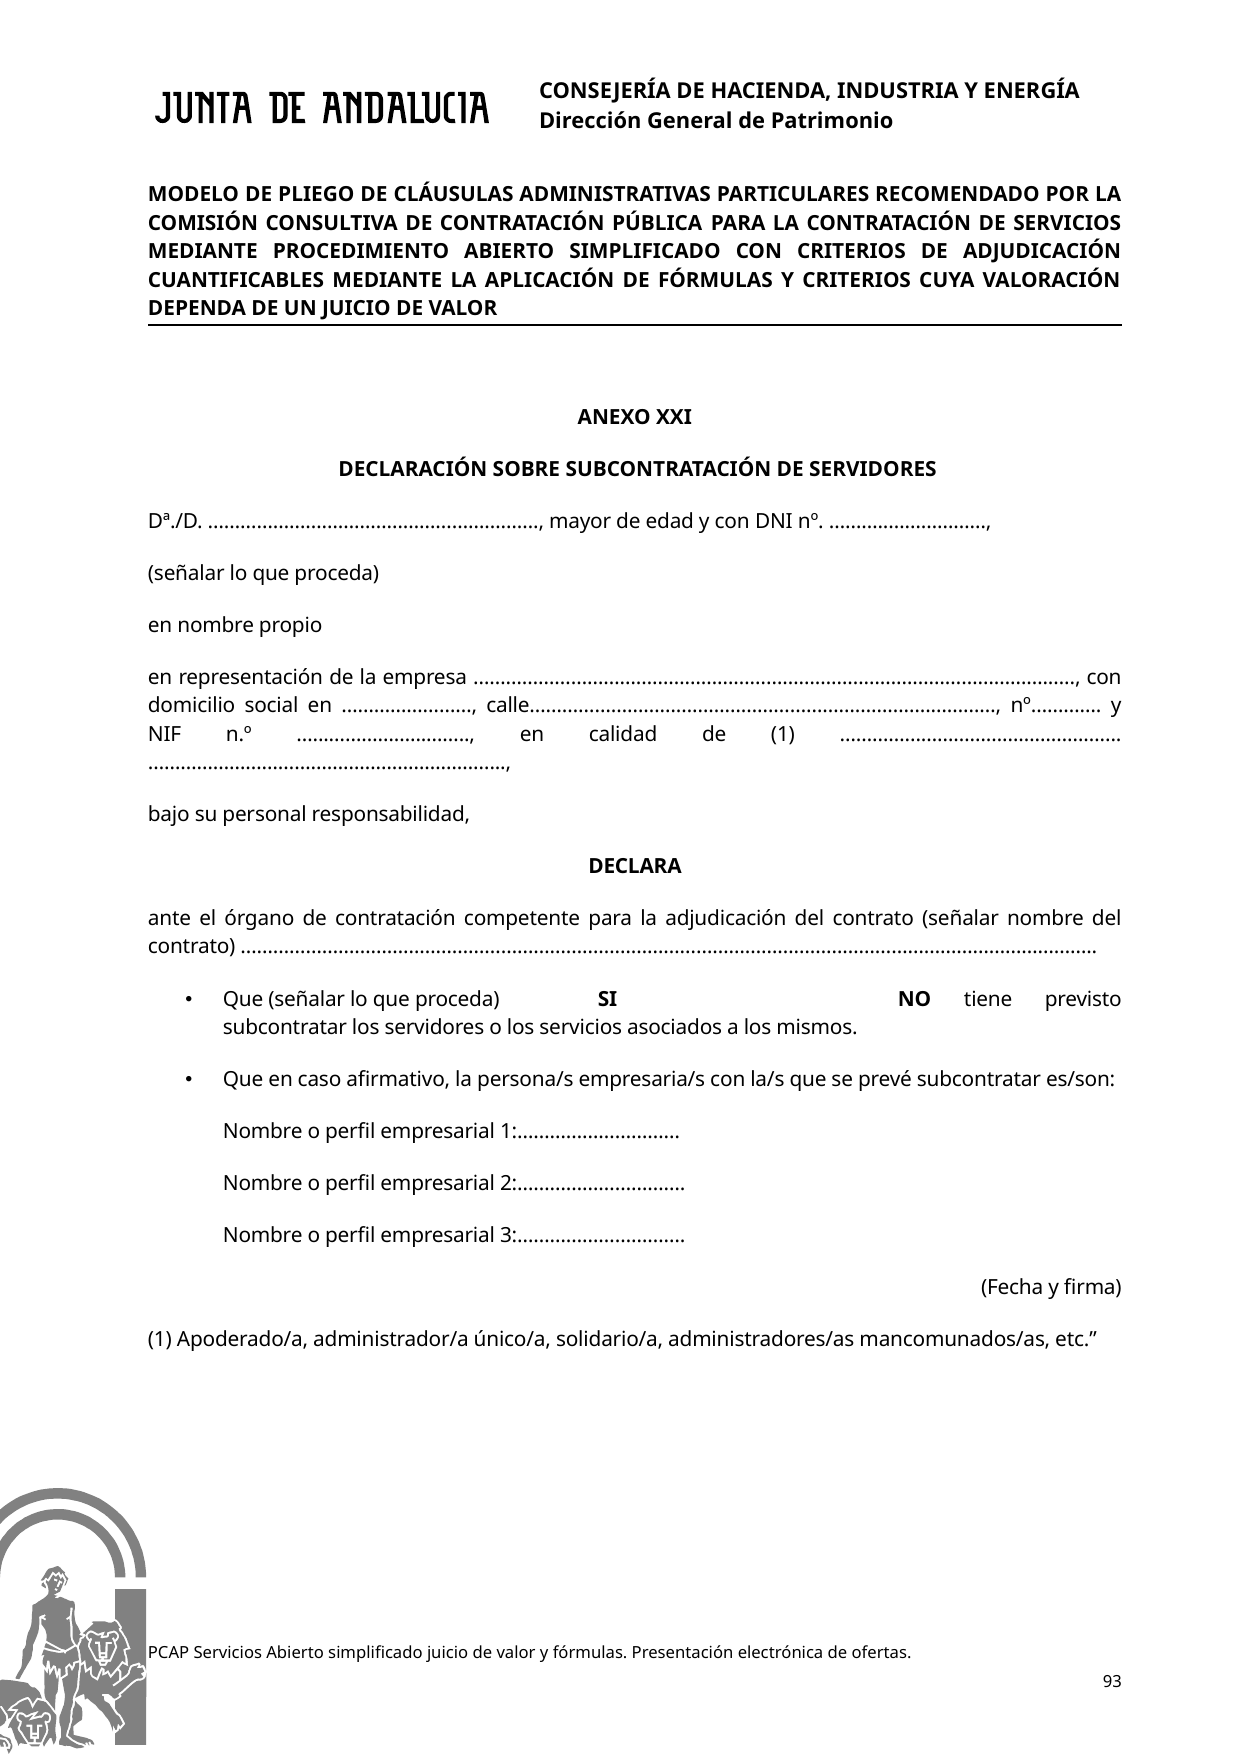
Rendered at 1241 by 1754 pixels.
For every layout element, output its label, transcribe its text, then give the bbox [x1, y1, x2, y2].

text ANEXO XXI [148, 402, 1122, 431]
text bajo su personal responsabilidad, [148, 799, 1122, 828]
text en nombre propio [148, 610, 1122, 638]
text MODELO DE PLIEGO DE CLÁUSULAS ADMINISTRATIVAS PARTICULARES RECOMENDADO POR LA COMISIÓN CONSULTIVA DE CONTRATACIÓN PÚBLICA PARA LA CONTRATACIÓN DE SERVICIOS MEDIANTE PROCEDIMIENTO ABIERTO SIMPLIFICADO CON CRITERIOS DE ADJUDICACIÓN CUANTIFICABLES MEDIANTE LA APLICACIÓN DE FÓRMULAS Y CRITERIOS CUYA VALORACIÓN DEPENDA DE UN JUICIO DE VALOR [148, 179, 1122, 324]
text ante el órgano de contratación competente para la adjudicación del contrato (señalar nombre del contrato) ………………………………………………………………………………………………………………………………………….. [148, 903, 1122, 960]
text Dª./D. ……………………………………………………., mayor de edad y con DNI nº. ………..………………, [148, 506, 1122, 534]
text DECLARA [148, 851, 1122, 880]
list Que en caso afirmativo, la persona/s empresaria/s con la/s que se prevé subcontratar es/son: [185, 1064, 1122, 1092]
text en representación de la empresa …………………………………………………………………………………………….….., con domicilio social en ……………………, calle………………………………………………………………..…………, nº…………. y NIF n.º …...……………...…….., en calidad de (1) …………...……………………………....………………………………………………………..., [148, 662, 1122, 776]
text DECLARACIÓN SOBRE SUBCONTRATACIÓN DE SERVIDORES [148, 454, 1122, 482]
text (1) Apoderado/a, administrador/a único/a, solidario/a, administradores/as mancomunados/as, etc.” [148, 1324, 1122, 1352]
text (señalar lo que proceda) [148, 558, 1122, 586]
text (Fecha y firma) [148, 1272, 1122, 1300]
list Nombre o perfil empresarial 3:…………………………. [185, 1220, 1122, 1248]
list Que (señalar lo que proceda) SI NO tiene previsto subcontratar los servidores o los servicios asociados a los mismos. [185, 984, 1122, 1041]
list Nombre o perfil empresarial 1:………………………… [185, 1116, 1122, 1144]
list Nombre o perfil empresarial 2:…………………………. [185, 1168, 1122, 1196]
